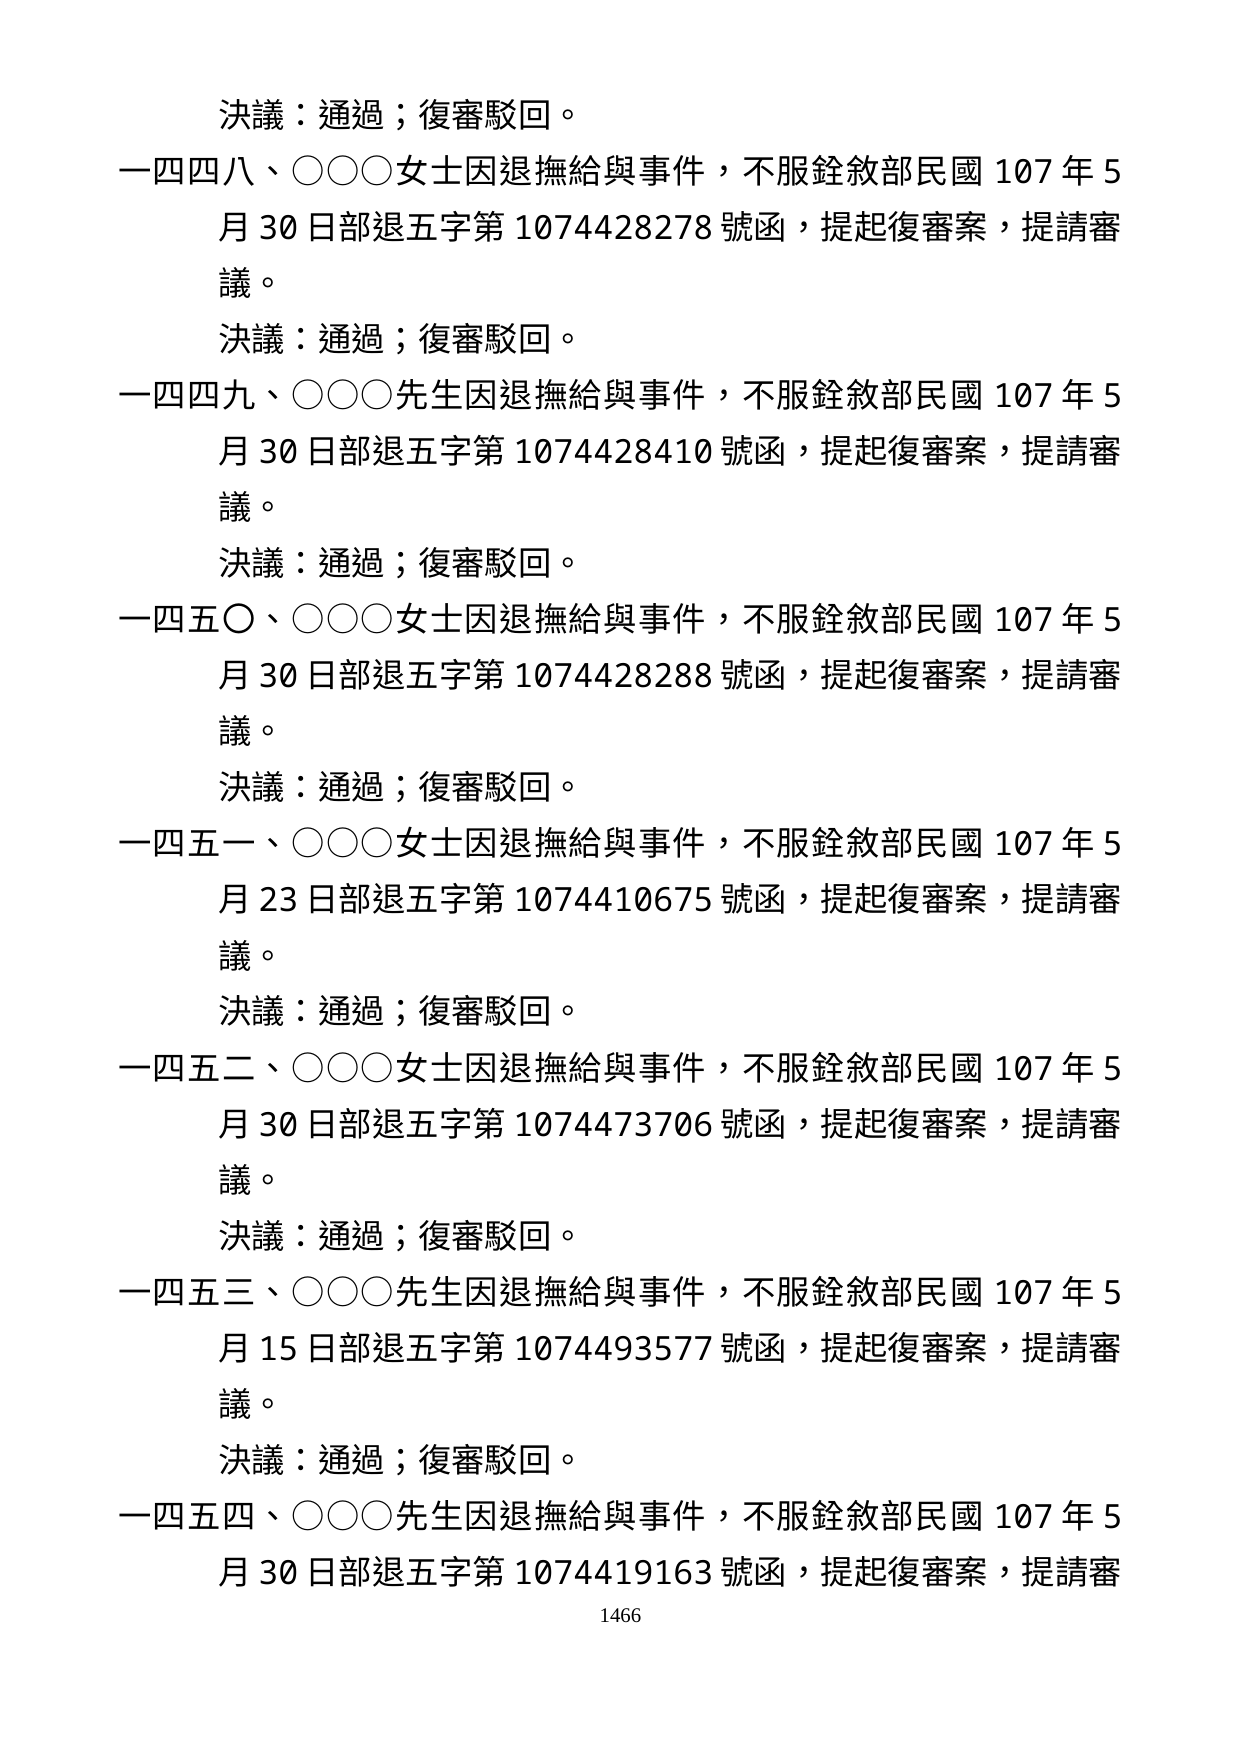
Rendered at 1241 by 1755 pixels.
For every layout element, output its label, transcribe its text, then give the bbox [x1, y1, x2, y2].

text 決議：通過；復審駁回。 [218, 985, 1122, 1033]
text 一四四九、○○○先生因退撫給與事件，不服銓敘部民國107年5月30日部退五字第1074428410號函，提起復審案，提請審議。 [118, 369, 1122, 529]
text 一四五四、○○○先生因退撫給與事件，不服銓敘部民國107年5月30日部退五字第1074419163號函，提起復審案，提請審 [118, 1489, 1122, 1594]
text 一四五一、○○○女士因退撫給與事件，不服銓敘部民國107年5月23日部退五字第1074410675號函，提起復審案，提請審議。 [118, 817, 1122, 978]
text 一四五三、○○○先生因退撫給與事件，不服銓敘部民國107年5月15日部退五字第1074493577號函，提起復審案，提請審議。 [118, 1265, 1122, 1426]
text 一四五〇、○○○女士因退撫給與事件，不服銓敘部民國107年5月30日部退五字第1074428288號函，提起復審案，提請審議。 [118, 593, 1122, 753]
text 一四四八、○○○女士因退撫給與事件，不服銓敘部民國107年5月30日部退五字第1074428278號函，提起復審案，提請審議。 [118, 144, 1122, 305]
text 決議：通過；復審駁回。 [218, 313, 1122, 361]
text 決議：通過；復審駁回。 [218, 1209, 1122, 1258]
text 決議：通過；復審駁回。 [218, 1434, 1122, 1482]
text 決議：通過；復審駁回。 [218, 89, 1122, 137]
text 決議：通過；復審駁回。 [218, 537, 1122, 585]
text 一四五二、○○○女士因退撫給與事件，不服銓敘部民國107年5月30日部退五字第1074473706號函，提起復審案，提請審議。 [118, 1041, 1122, 1202]
text 決議：通過；復審駁回。 [218, 761, 1122, 809]
